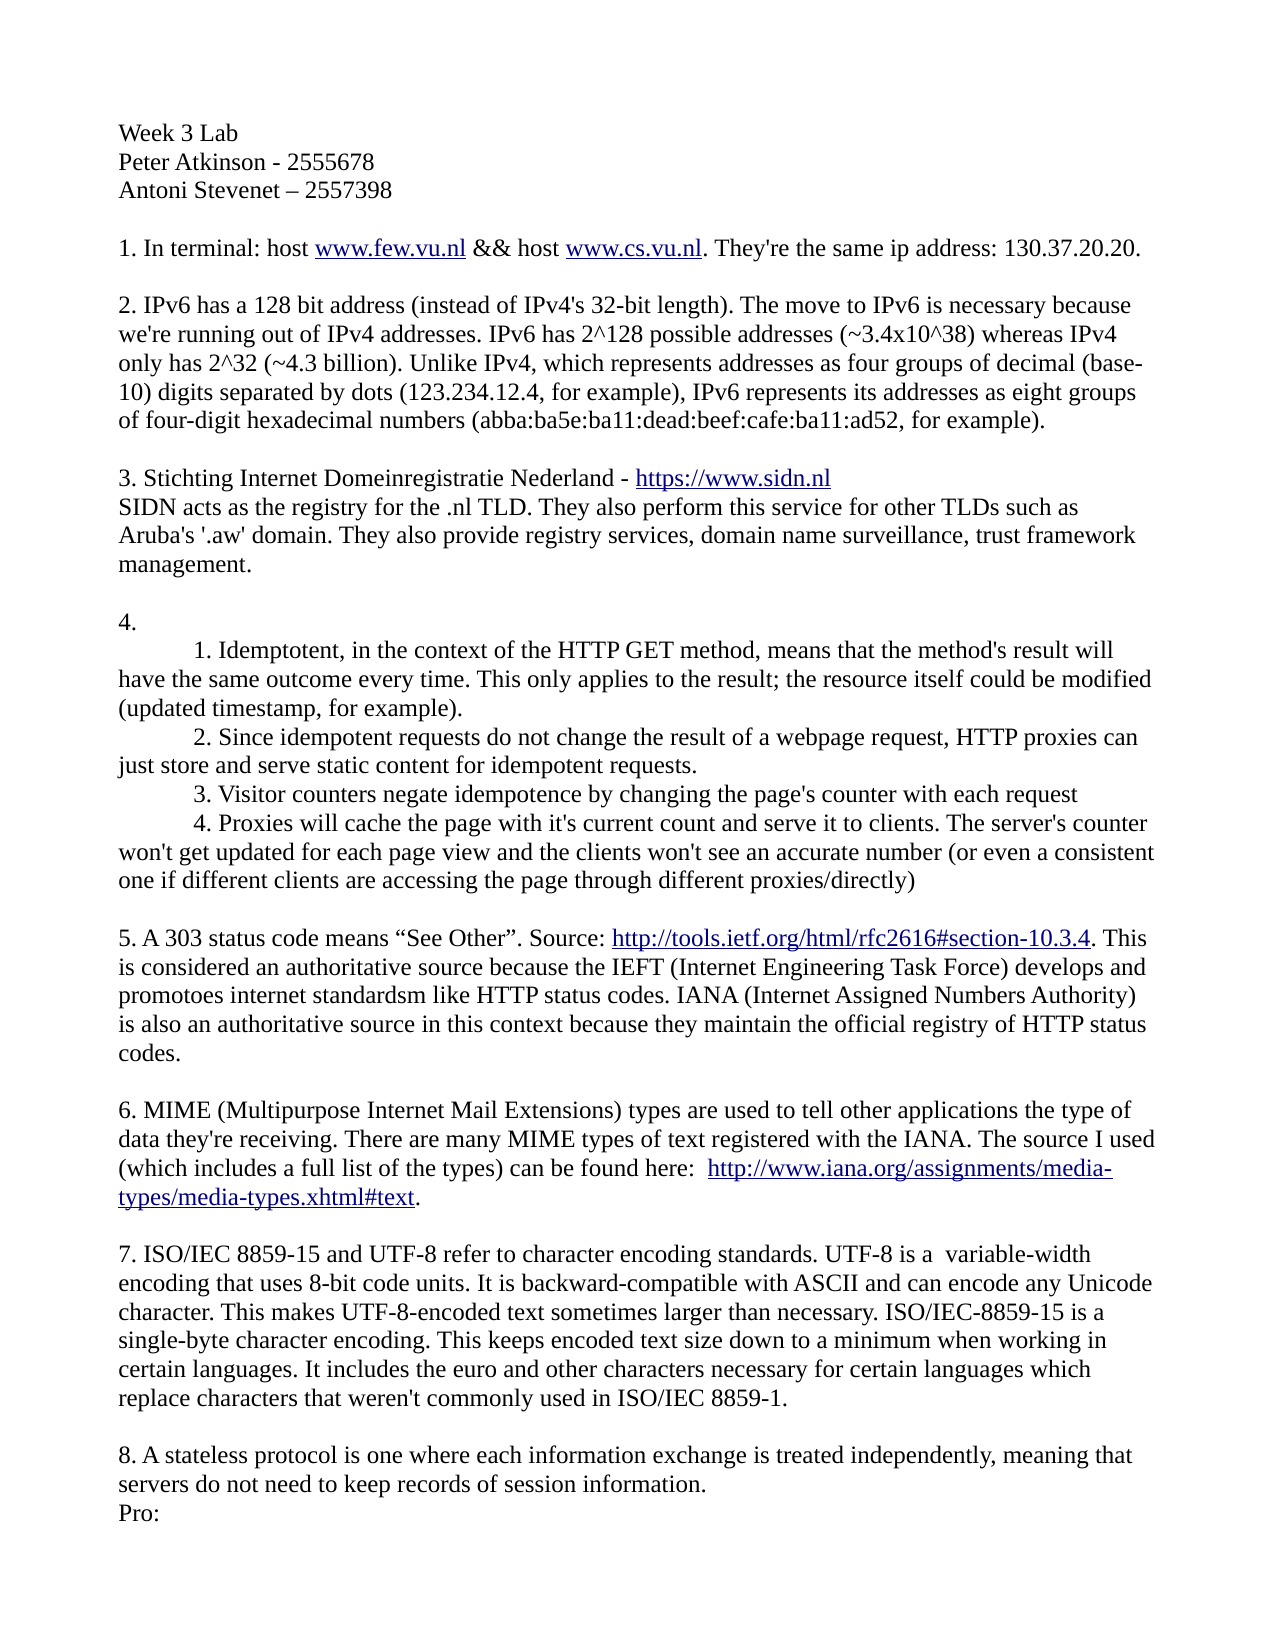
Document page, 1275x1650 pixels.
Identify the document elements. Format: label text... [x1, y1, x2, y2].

text 3. Stichting Internet Domeinregistratie Nederland - https://www.sidn.nl [118, 463, 1157, 492]
text 3. Visitor counters negate idempotence by changing the page's counter with each request [118, 779, 1157, 808]
text 2. Since idempotent requests do not change the result of a webpage request, HTTP proxies can just store and serve static content for idempotent requests. [118, 722, 1157, 779]
text 1. In terminal: host www.few.vu.nl && host www.cs.vu.nl. They're the same ip address: 130.37.20.20. [118, 233, 1157, 262]
text 2. IPv6 has a 128 bit address (instead of IPv4's 32-bit length). The move to IPv6 is necessary because we're running out of IPv4 addresses. IPv6 has 2^128 possible addresses (~3.4x10^38) whereas IPv4 only has 2^32 (~4.3 billion). Unlike IPv4, which represents addresses as four groups of decimal (base-10) digits separated by dots (123.234.12.4, for example), IPv6 represents its addresses as eight groups of four-digit hexadecimal numbers (abba:ba5e:ba11:dead:beef:cafe:ba11:ad52, for example). [118, 291, 1157, 434]
text 5. A 303 status code means “See Other”. Source: http://tools.ietf.org/html/rfc2616#section-10.3.4. This is considered an authoritative source because the IEFT (Internet Engineering Task Force) develops and promotoes internet standardsm like HTTP status codes. IANA (Internet Assigned Numbers Authority) is also an authoritative source in this context because they maintain the official registry of HTTP status codes. [118, 923, 1157, 1067]
text Peter Atkinson - 2555678 [118, 147, 1157, 176]
text 7. ISO/IEC 8859-15 and UTF-8 refer to character encoding standards. UTF-8 is a variable-width encoding that uses 8-bit code units. It is backward-compatible with ASCII and can encode any Unicode character. This makes UTF-8-encoded text sometimes larger than necessary. ISO/IEC-8859-15 is a single-byte character encoding. This keeps encoded text size down to a minimum when working in certain languages. It includes the euro and other characters necessary for certain languages which replace characters that weren't commonly used in ISO/IEC 8859-1. [118, 1239, 1157, 1412]
text Pro: [118, 1498, 1157, 1527]
text Antoni Stevenet – 2557398 [118, 176, 1157, 204]
text SIDN acts as the registry for the .nl TLD. They also perform this service for other TLDs such as Aruba's '.aw' domain. They also provide registry services, domain name surveillance, trust framework management. [118, 492, 1157, 578]
text 8. A stateless protocol is one where each information exchange is treated independently, meaning that servers do not need to keep records of session information. [118, 1441, 1157, 1498]
text 6. MIME (Multipurpose Internet Mail Extensions) types are used to tell other applications the type of data they're receiving. There are many MIME types of text registered with the IANA. The source I used (which includes a full list of the types) can be found here: http://www.iana.org/assignments/media-types/media-types.xhtml#text. [118, 1096, 1157, 1211]
text 4. [118, 607, 1157, 636]
text 4. Proxies will cache the page with it's current count and serve it to clients. The server's counter won't get updated for each page view and the clients won't see an accurate number (or even a consistent one if different clients are accessing the page through different proxies/directly) [118, 808, 1157, 894]
text Week 3 Lab [118, 118, 1157, 147]
text 1. Idemptotent, in the context of the HTTP GET method, means that the method's result will have the same outcome every time. This only applies to the result; the resource itself could be modified (updated timestamp, for example). [118, 636, 1157, 722]
